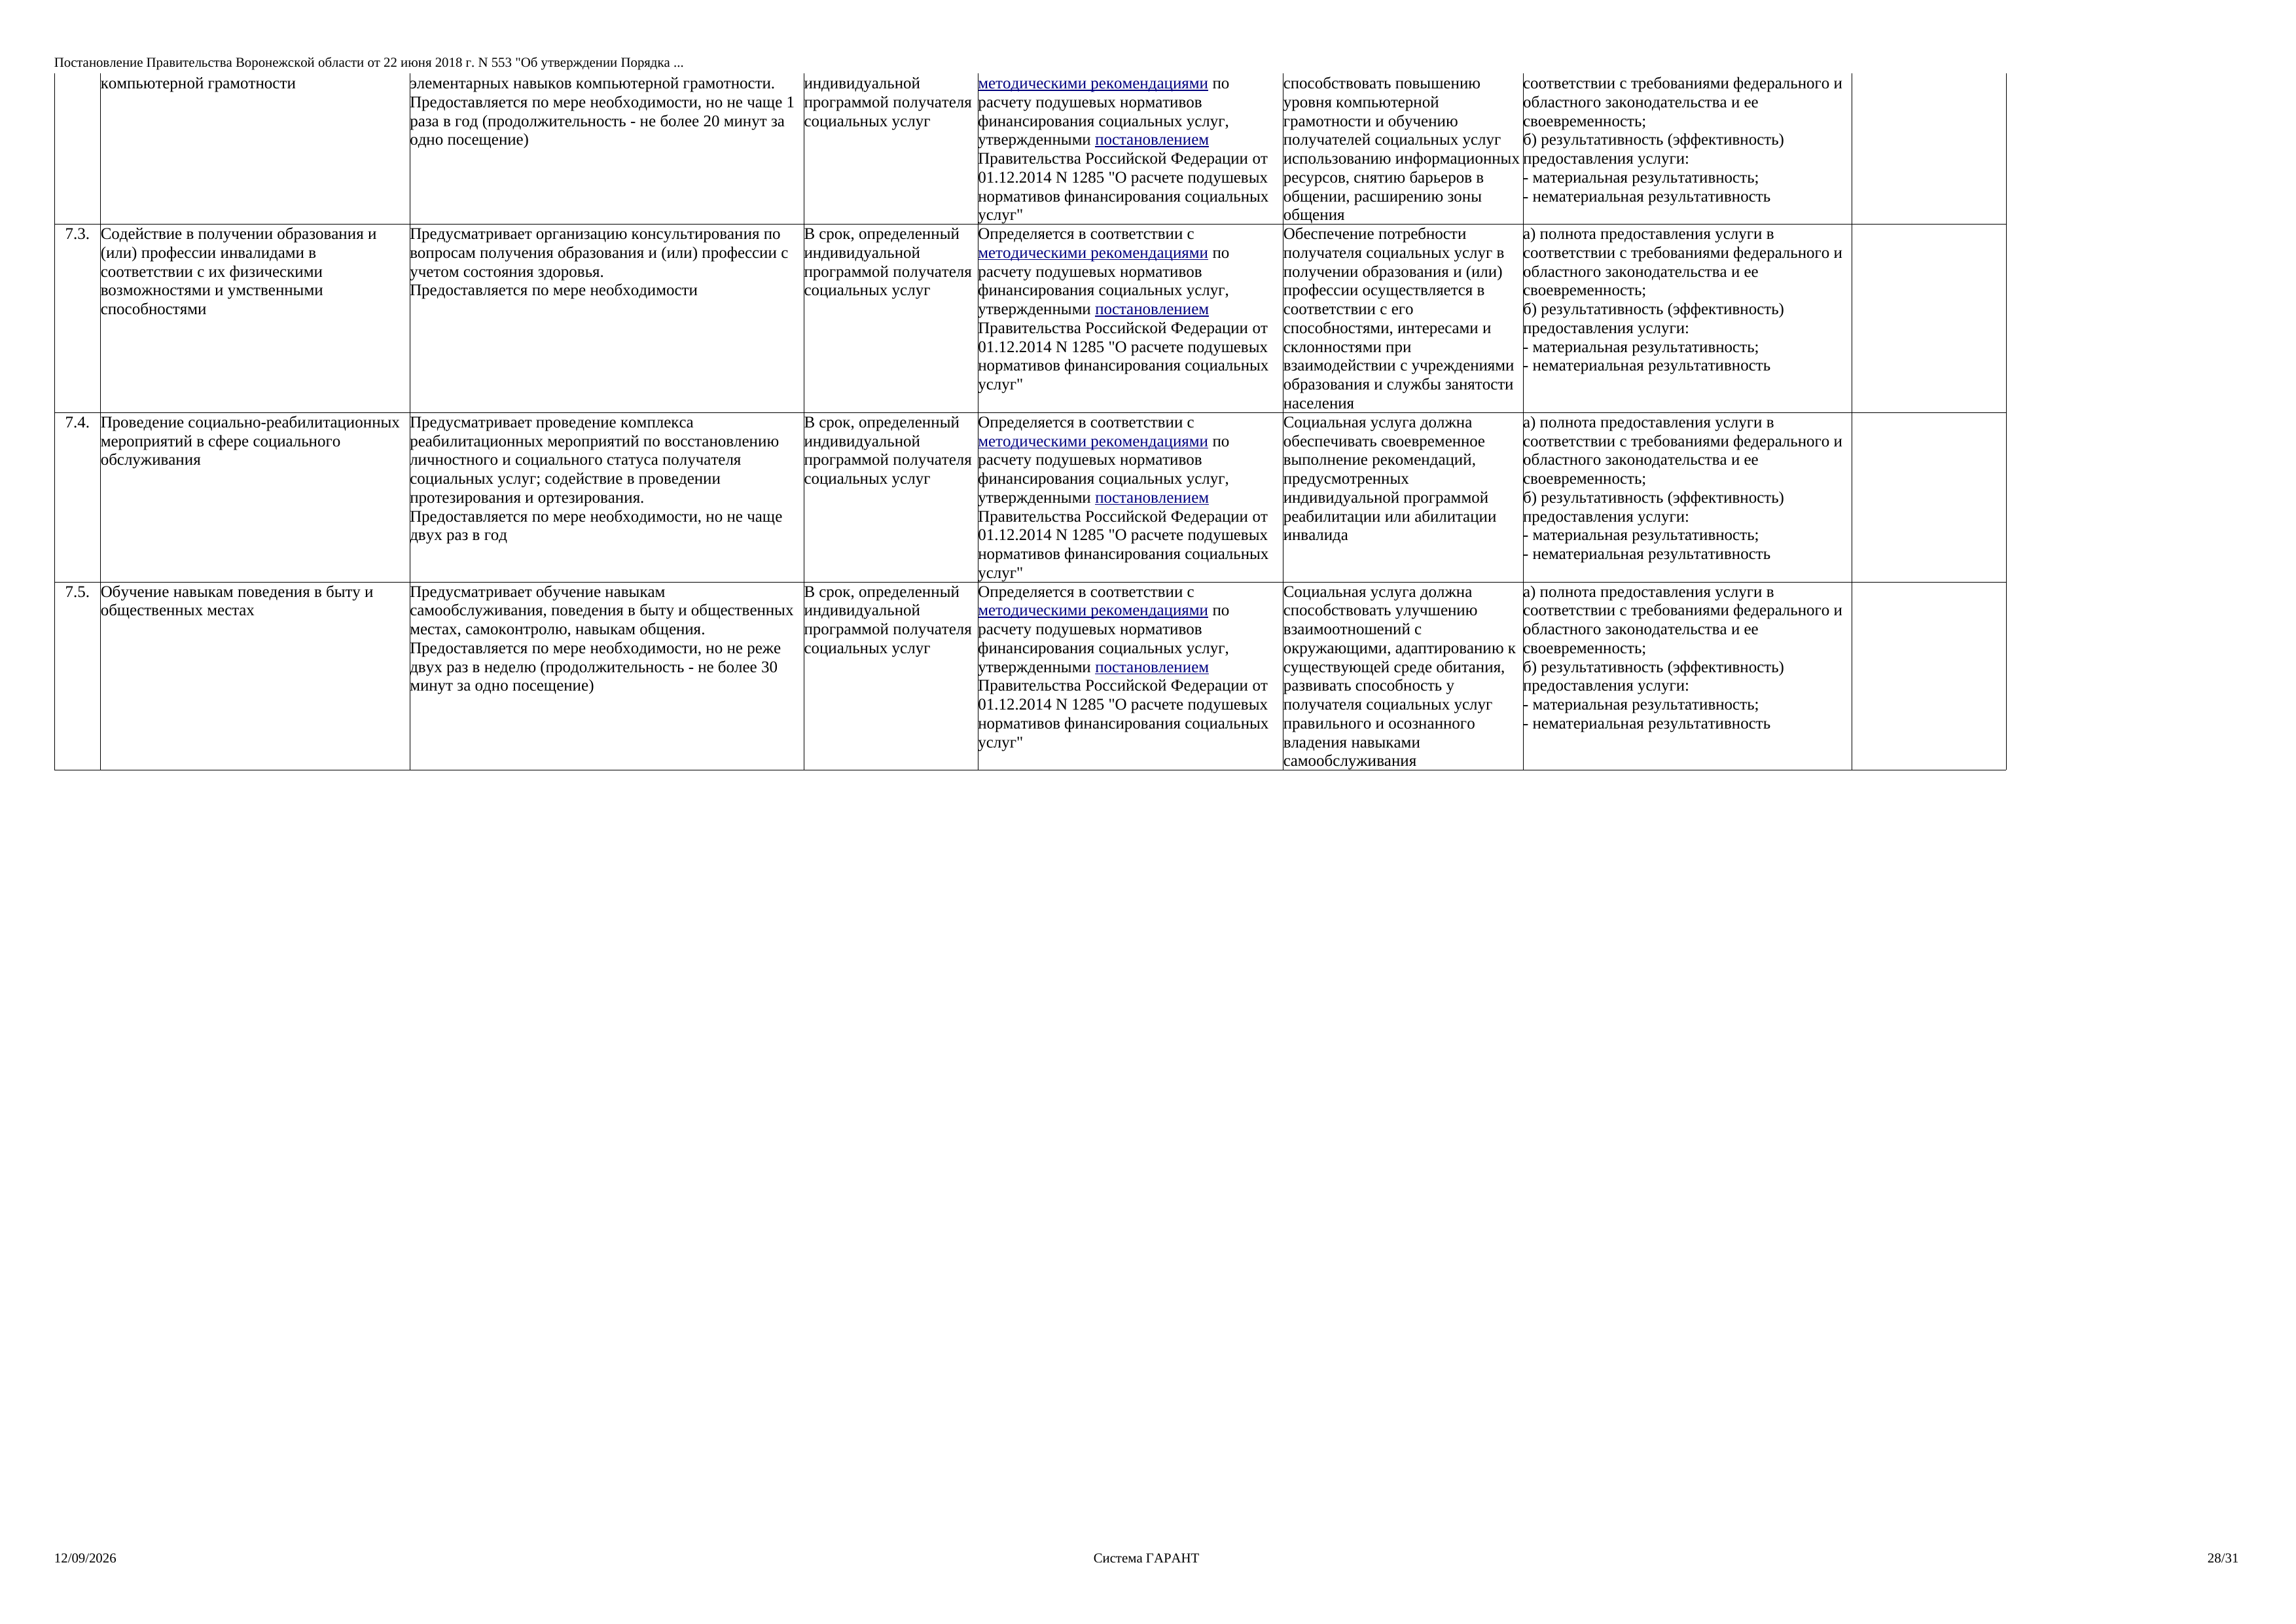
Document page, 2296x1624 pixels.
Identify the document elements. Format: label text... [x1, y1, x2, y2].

table_cell [1852, 413, 2006, 582]
table_cell [1852, 225, 2006, 412]
table_cell В срок, определенный индивидуальной программой получателя социальных услуг [804, 413, 978, 582]
table_cell Предусматривает организацию консультирования по вопросам получения образования и (или) профессии с учетом состояния здоровья. Предоставляется по мере необходимости [410, 225, 804, 412]
table_cell Социальная услуга должна обеспечивать своевременное выполнение рекомендаций, предусмотренных индивидуальной программой реабилитации или абилитации инвалида [1283, 413, 1523, 582]
table_cell Содействие в получении образования и (или) профессии инвалидами в соответствии с их физическими возможностями и умственными способностями [101, 225, 410, 412]
table_cell Определяется в соответствии с методическими рекомендациями по расчету подушевых нормативов финансирования социальных услуг, утвержденными постановлением Правительства Российской Федерации от 01.12.2014 N 1285 "О расчете подушевых нормативов финансирования социальных услуг" [978, 225, 1283, 412]
table_cell Обеспечение потребности получателя социальных услуг в получении образования и (или) профессии осуществляется в соответствии с его способностями, интересами и склонностями при взаимодействии с учреждениями образования и службы занятости населения [1283, 225, 1523, 412]
table_cell а) полнота предоставления услуги в соответствии с требованиями федерального и областного законодательства и ее своевременность; б) результативность (эффективность) предоставления услуги: - материальная результативность; - нематериальная результативность [1524, 413, 1852, 582]
table_cell Проведение социально-реабилитационных мероприятий в сфере социального обслуживания [101, 413, 410, 582]
table_cell а) полнота предоставления услуги в соответствии с требованиями федерального и областного законодательства и ее своевременность; б) результативность (эффективность) предоставления услуги: - материальная результативность; - нематериальная результативность [1524, 225, 1852, 412]
table_cell индивидуальной программой получателя социальных услуг [804, 73, 978, 224]
table_cell способствовать повышению уровня компьютерной грамотности и обучению получателей социальных услуг использованию информационных ресурсов, снятию барьеров в общении, расширению зоны общения [1283, 73, 1523, 224]
table_cell Социальная услуга должна способствовать улучшению взаимоотношений с окружающими, адаптированию к существующей среде обитания, развивать способность у получателя социальных услуг правильного и осознанного владения навыками самообслуживания [1283, 583, 1523, 770]
table_cell 7.3. [55, 225, 100, 412]
table_cell 7.4. [55, 413, 100, 582]
table_cell Определяется в соответствии с методическими рекомендациями по расчету подушевых нормативов финансирования социальных услуг, утвержденными постановлением Правительства Российской Федерации от 01.12.2014 N 1285 "О расчете подушевых нормативов финансирования социальных услуг" [978, 413, 1283, 582]
table_cell Предусматривает обучение навыкам самообслуживания, поведения в быту и общественных местах, самоконтролю, навыкам общения. Предоставляется по мере необходимости, но не реже двух раз в неделю (продолжительность - не более 30 минут за одно посещение) [410, 583, 804, 770]
table_cell [55, 73, 100, 224]
table_cell [1852, 583, 2006, 770]
table_cell 7.5. [55, 583, 100, 770]
table_cell методическими рекомендациями по расчету подушевых нормативов финансирования социальных услуг, утвержденными постановлением Правительства Российской Федерации от 01.12.2014 N 1285 "О расчете подушевых нормативов финансирования социальных услуг" [978, 73, 1283, 224]
table_cell [1852, 73, 2006, 224]
table_cell компьютерной грамотности [101, 73, 410, 224]
table_cell В срок, определенный индивидуальной программой получателя социальных услуг [804, 225, 978, 412]
table_cell элементарных навыков компьютерной грамотности. Предоставляется по мере необходимости, но не чаще 1 раза в год (продолжительность - не более 20 минут за одно посещение) [410, 73, 804, 224]
table_cell В срок, определенный индивидуальной программой получателя социальных услуг [804, 583, 978, 770]
table_cell Предусматривает проведение комплекса реабилитационных мероприятий по восстановлению личностного и социального статуса получателя социальных услуг; содействие в проведении протезирования и ортезирования. Предоставляется по мере необходимости, но не чаще двух раз в год [410, 413, 804, 582]
table_cell Определяется в соответствии с методическими рекомендациями по расчету подушевых нормативов финансирования социальных услуг, утвержденными постановлением Правительства Российской Федерации от 01.12.2014 N 1285 "О расчете подушевых нормативов финансирования социальных услуг" [978, 583, 1283, 770]
table_cell соответствии с требованиями федерального и областного законодательства и ее своевременность; б) результативность (эффективность) предоставления услуги: - материальная результативность; - нематериальная результативность [1524, 73, 1852, 224]
table_cell Обучение навыкам поведения в быту и общественных местах [101, 583, 410, 770]
table_cell а) полнота предоставления услуги в соответствии с требованиями федерального и областного законодательства и ее своевременность; б) результативность (эффективность) предоставления услуги: - материальная результативность; - нематериальная результативность [1524, 583, 1852, 770]
